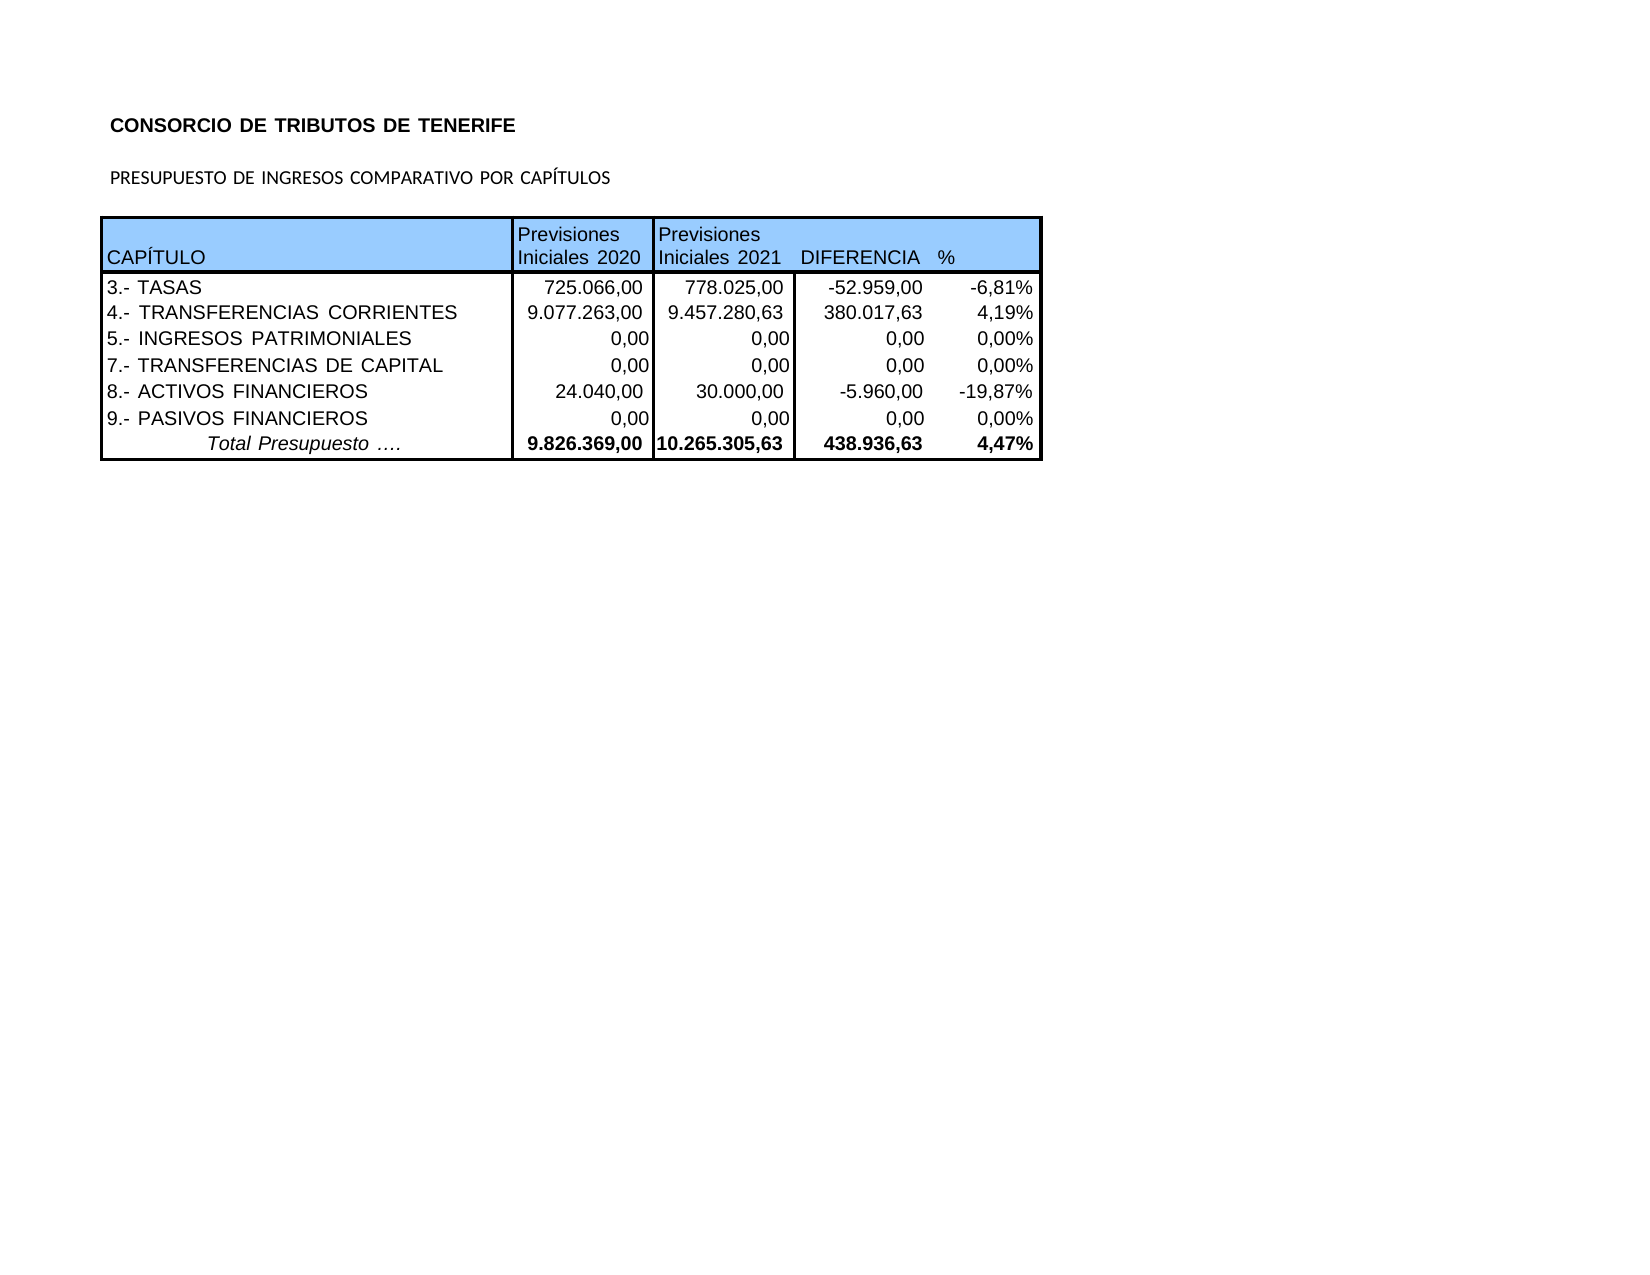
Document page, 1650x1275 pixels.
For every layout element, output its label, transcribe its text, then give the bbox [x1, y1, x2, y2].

table_cell -52.959,00 [796, 274, 943, 299]
table_cell 30.000,00 [655, 379, 793, 406]
table_cell 8.- ACTIVOS FINANCIEROS [103, 379, 511, 406]
table_cell 0,00 [796, 353, 943, 379]
table_cell 9.- PASIVOS FINANCIEROS [103, 406, 511, 432]
table_cell 10.265.305,63 [655, 432, 793, 458]
table_cell 0,00 [796, 406, 943, 432]
table_cell 380.017,63 [796, 300, 943, 326]
table_cell -5.960,00 [796, 379, 943, 406]
table_cell 0,00 [514, 326, 652, 353]
table_cell -19,87% [943, 379, 1039, 406]
table_cell Total Presupuesto …. [103, 432, 511, 458]
table_cell 4,47% [943, 432, 1039, 458]
table_cell 0,00% [943, 353, 1039, 379]
text PRESUPUESTO DE INGRESOS COMPARATIVO POR CAPÍTULOS [110, 165, 1414, 189]
table_cell 0,00 [655, 406, 793, 432]
table_header Previsiones Iniciales 2021 [655, 219, 794, 270]
table_cell 9.457.280,63 [655, 300, 793, 326]
table_cell 0,00 [514, 406, 652, 432]
table_cell 0,00 [514, 353, 652, 379]
table_cell 0,00 [796, 326, 943, 353]
table_cell 9.826.369,00 [514, 432, 652, 458]
table_cell 0,00 [655, 326, 793, 353]
table_cell 0,00 [655, 353, 793, 379]
table_cell 0,00% [943, 406, 1039, 432]
table_cell 9.077.263,00 [514, 300, 652, 326]
table_cell 3.- TASAS [103, 274, 511, 299]
table_cell 24.040,00 [514, 379, 652, 406]
table_header CAPÍTULO [103, 219, 511, 270]
table_cell 0,00% [943, 326, 1039, 353]
table_cell -6,81% [943, 274, 1039, 299]
table_cell 5.- INGRESOS PATRIMONIALES [103, 326, 511, 353]
table_cell 7.- TRANSFERENCIAS DE CAPITAL [103, 353, 511, 379]
table_header Previsiones Iniciales 2020 [514, 219, 652, 270]
table_header DIFERENCIA % [794, 219, 1039, 270]
table_cell 778.025,00 [655, 274, 793, 299]
table_cell 4,19% [943, 300, 1039, 326]
table_cell 438.936,63 [796, 432, 943, 458]
table_cell 725.066,00 [514, 274, 652, 299]
table_cell 4.- TRANSFERENCIAS CORRIENTES [103, 300, 511, 326]
